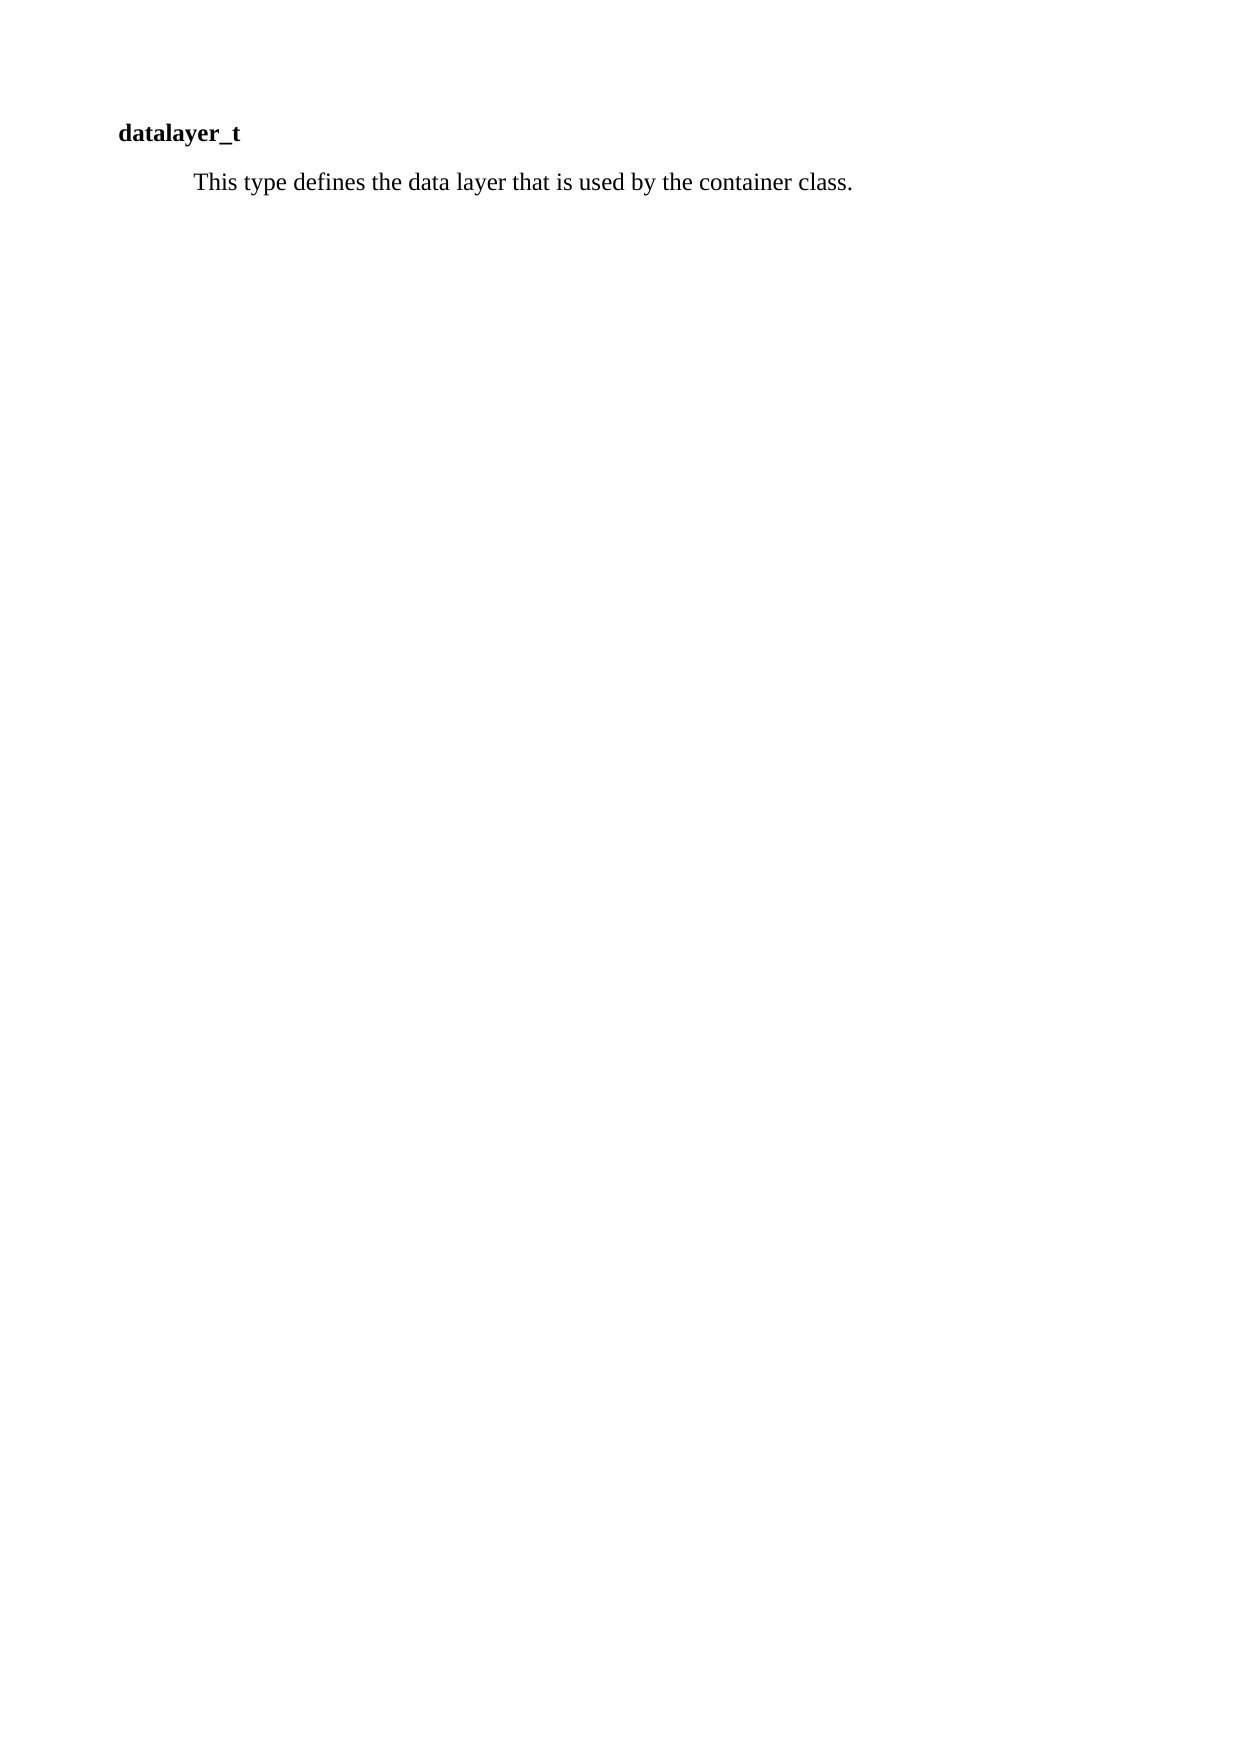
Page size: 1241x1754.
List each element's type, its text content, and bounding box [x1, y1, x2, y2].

text This type defines the data layer that is used by the container class. [118, 167, 1122, 196]
text datalayer_t [118, 118, 1122, 147]
